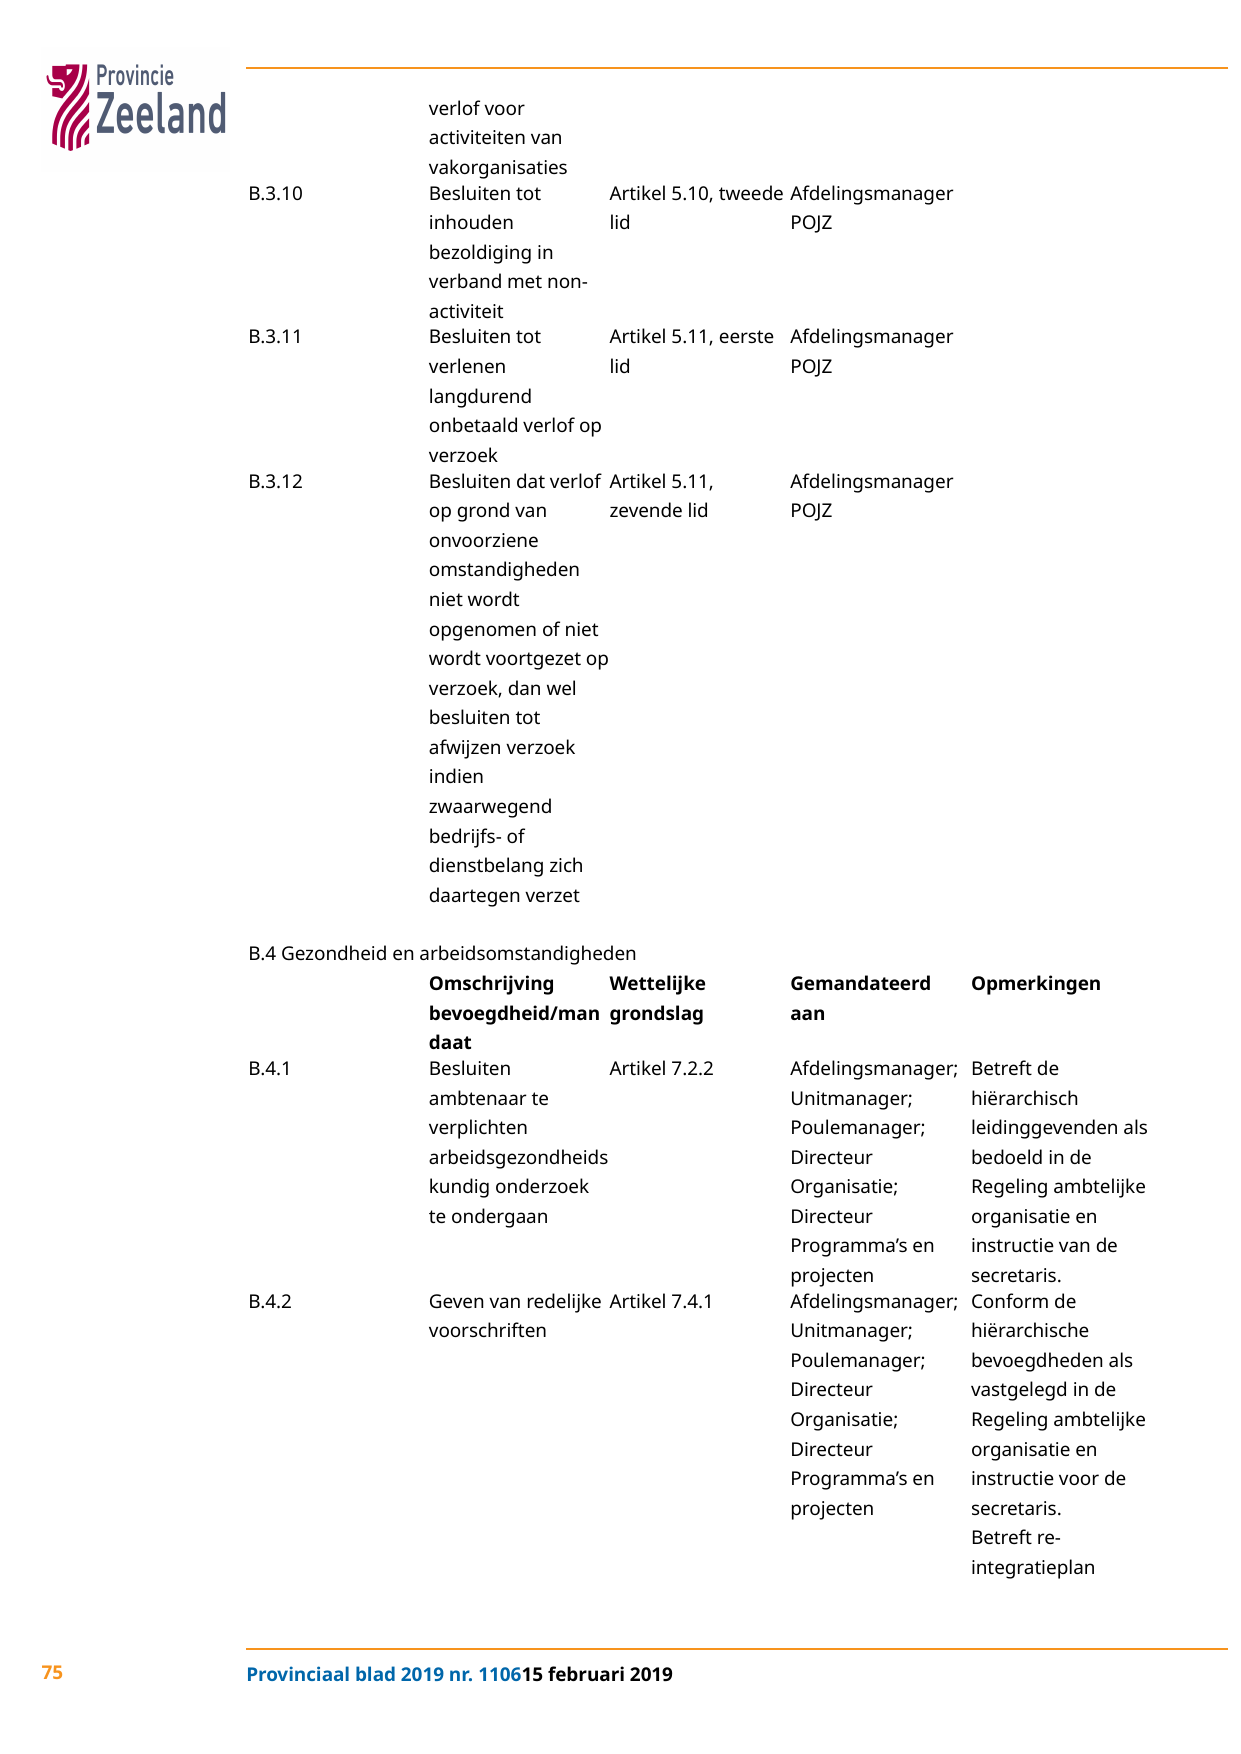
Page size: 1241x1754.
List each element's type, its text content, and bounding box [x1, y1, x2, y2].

table_cell B.3.12 [248, 468, 429, 908]
table_cell Afdelingsmanager POJZ [790, 468, 971, 908]
table_header Wettelijke grondslag [609, 970, 790, 1055]
table_cell [248, 95, 429, 180]
table_cell [971, 180, 1152, 324]
table_cell Artikel 5.11, zevende lid [609, 468, 790, 908]
table_cell Afdelingsmanager POJZ [790, 180, 971, 324]
table_cell Artikel 7.4.1 [609, 1288, 790, 1609]
table_header [248, 970, 429, 1055]
table_cell [971, 468, 1152, 908]
table_cell Besluiten tot verlenen langdurend onbetaald verlof op verzoek [429, 324, 609, 468]
table_cell [971, 324, 1152, 468]
table_cell [971, 95, 1152, 180]
table_cell [790, 95, 971, 180]
table_cell Betreft de hiërarchisch leidinggevenden als bedoeld in de Regeling ambtelijke organisatie en instructie van de secretaris. [971, 1055, 1152, 1288]
text B.4 Gezondheid en arbeidsomstandigheden [248, 941, 1152, 966]
table_header Omschrijving bevoegdheid/mandaat [429, 970, 609, 1055]
table_cell Artikel 5.10, tweede lid [609, 180, 790, 324]
table_header Opmerkingen [971, 970, 1152, 1055]
table_cell B.3.11 [248, 324, 429, 468]
table_cell B.4.1 [248, 1055, 429, 1288]
table_header Gemandateerd aan [790, 970, 971, 1055]
picture [41, 47, 231, 172]
table_cell Geven van redelijke voorschriften [429, 1288, 609, 1609]
table_cell Besluiten tot inhouden bezoldiging in verband met non-activiteit [429, 180, 609, 324]
table_cell Afdelingsmanager; Unitmanager; Poulemanager; Directeur Organisatie; Directeur Programma’s en projecten [790, 1055, 971, 1288]
table_cell Besluiten dat verlof op grond van onvoorziene omstandigheden niet wordt opgenomen of niet wordt voortgezet op verzoek, dan wel besluiten tot afwijzen verzoek indien zwaarwegend bedrijfs- of dienstbelang zich daartegen verzet [429, 468, 609, 908]
table_cell Afdelingsmanager; Unitmanager; Poulemanager; Directeur Organisatie; Directeur Programma’s en projecten [790, 1288, 971, 1609]
table_cell B.3.10 [248, 180, 429, 324]
table_cell [609, 95, 790, 180]
table_cell B.4.2 [248, 1288, 429, 1609]
table_cell Afdelingsmanager POJZ [790, 324, 971, 468]
table_cell Artikel 7.2.2 [609, 1055, 790, 1288]
table_cell Artikel 5.11, eerste lid [609, 324, 790, 468]
table_cell verlof voor activiteiten van vakorganisaties [429, 95, 609, 180]
table_cell Besluiten ambtenaar te verplichten arbeidsgezondheidskundig onderzoek te ondergaan [429, 1055, 609, 1288]
table_cell Conform de hiërarchische bevoegdheden als vastgelegd in de Regeling ambtelijke organisatie en instructie voor de secretaris. Betreft re-integratieplan [971, 1288, 1152, 1609]
